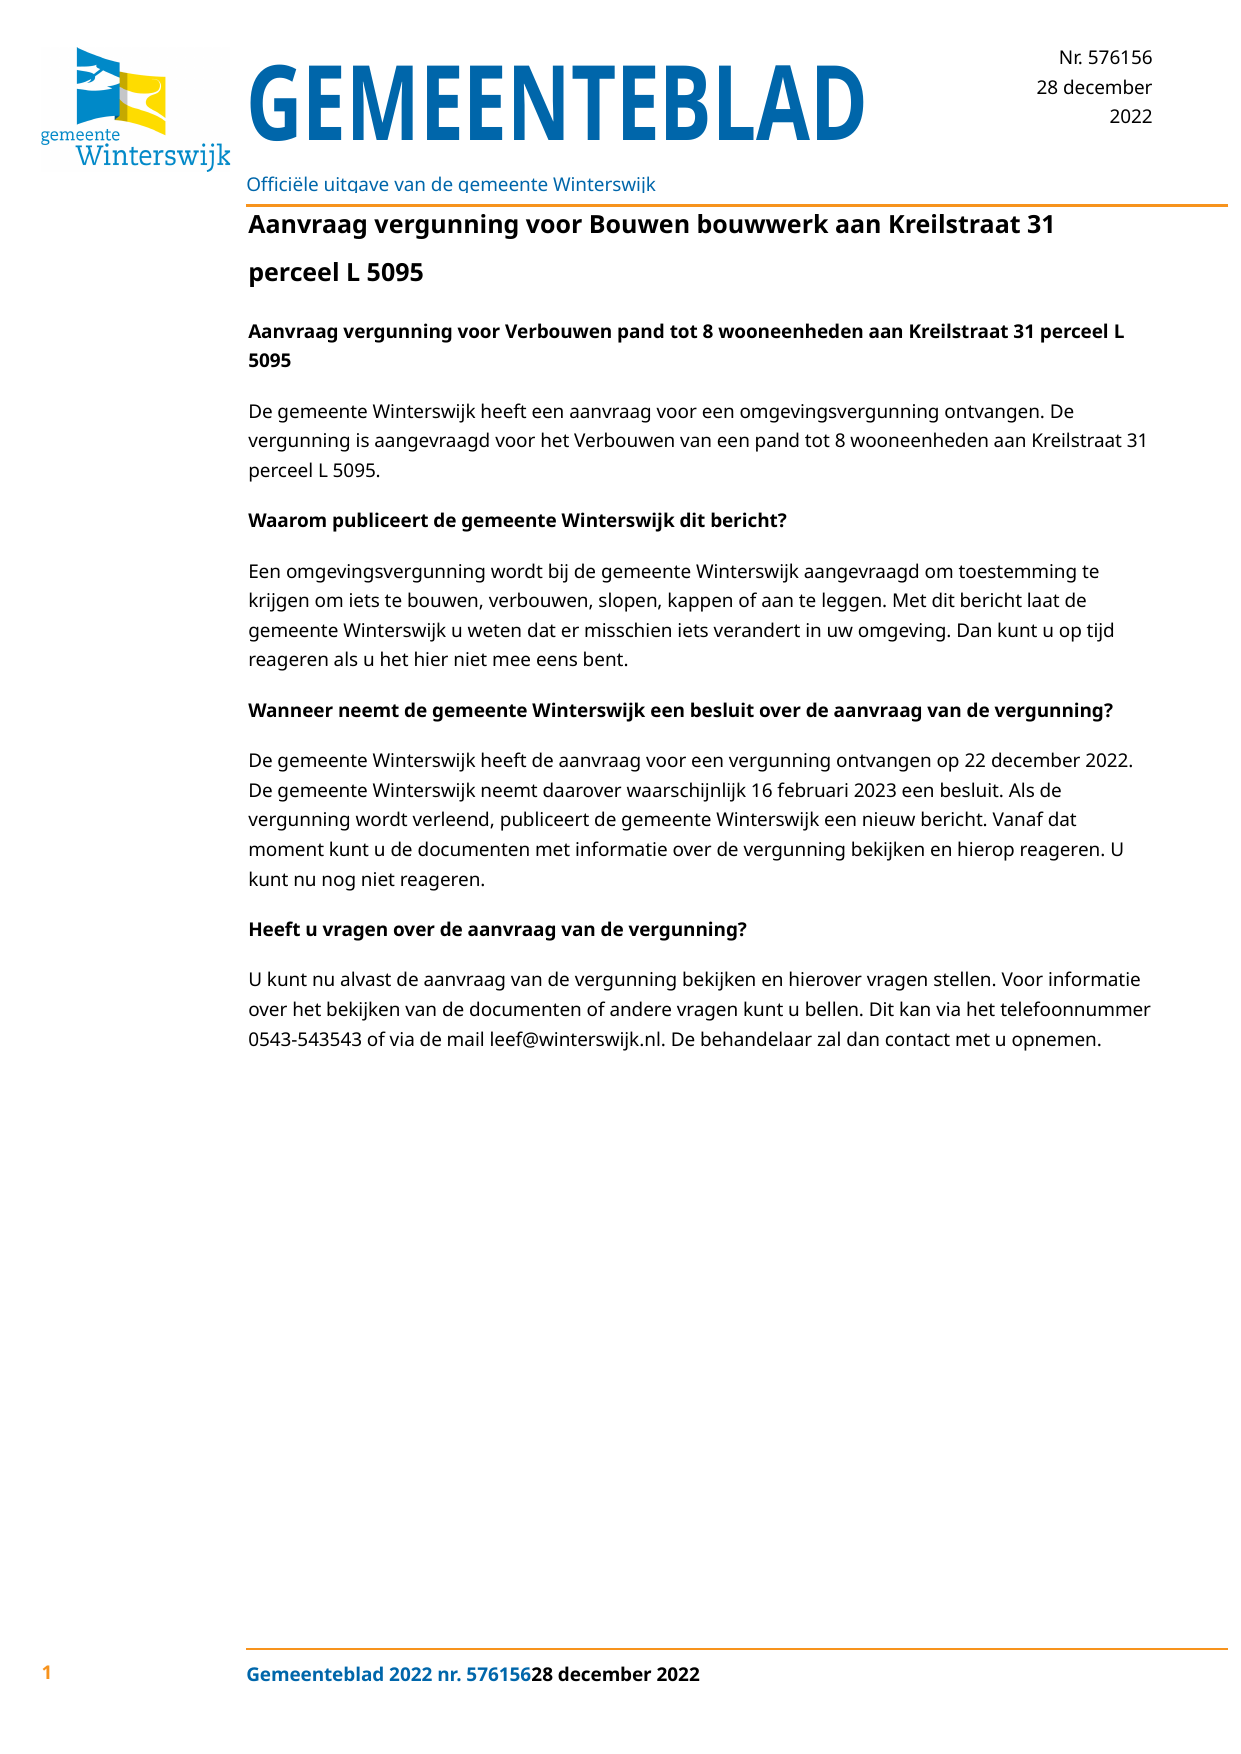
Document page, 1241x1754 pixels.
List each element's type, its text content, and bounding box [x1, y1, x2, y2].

text De gemeente Winterswijk heeft een aanvraag voor een omgevingsvergunning ontvangen. De vergunning is aangevraagd voor het Verbouwen van een pand tot 8 wooneenheden aan Kreilstraat 31 perceel L 5095. [248, 398, 1152, 483]
text Aanvraag vergunning voor Verbouwen pand tot 8 wooneenheden aan Kreilstraat 31 perceel L 5095 [248, 318, 1152, 373]
text Aanvraag vergunning voor Bouwen bouwwerk aan Kreilstraat 31 perceel L 5095 [248, 207, 1152, 288]
text Wanneer neemt de gemeente Winterswijk een besluit over de aanvraag van de vergunning? [248, 697, 1152, 723]
picture [41, 47, 231, 172]
text Een omgevingsvergunning wordt bij de gemeente Winterswijk aangevraagd om toestemming te krijgen om iets te bouwen, verbouwen, slopen, kappen of aan te leggen. Met dit bericht laat de gemeente Winterswijk u weten dat er misschien iets verandert in uw omgeving. Dan kunt u op tijd reageren als u het hier niet mee eens bent. [248, 558, 1152, 672]
text U kunt nu alvast de aanvraag van de vergunning bekijken en hierover vragen stellen. Voor informatie over het bekijken van de documenten of andere vragen kunt u bellen. Dit kan via het telefoonnummer 0543-543543 of via de mail leef@winterswijk.nl. De behandelaar zal dan contact met u opnemen. [248, 967, 1152, 1052]
picture [225, 153, 231, 162]
text Waarom publiceert de gemeente Winterswijk dit bericht? [248, 507, 1152, 533]
text Heeft u vragen over de aanvraag van de vergunning? [248, 916, 1152, 942]
text De gemeente Winterswijk heeft de aanvraag voor een vergunning ontvangen op 22 december 2022. De gemeente Winterswijk neemt daarover waarschijnlijk 16 februari 2023 een besluit. Als de vergunning wordt verleend, publiceert de gemeente Winterswijk een nieuw bericht. Vanaf dat moment kunt u de documenten met informatie over de vergunning bekijken en hierop reageren. U kunt nu nog niet reageren. [248, 747, 1152, 892]
